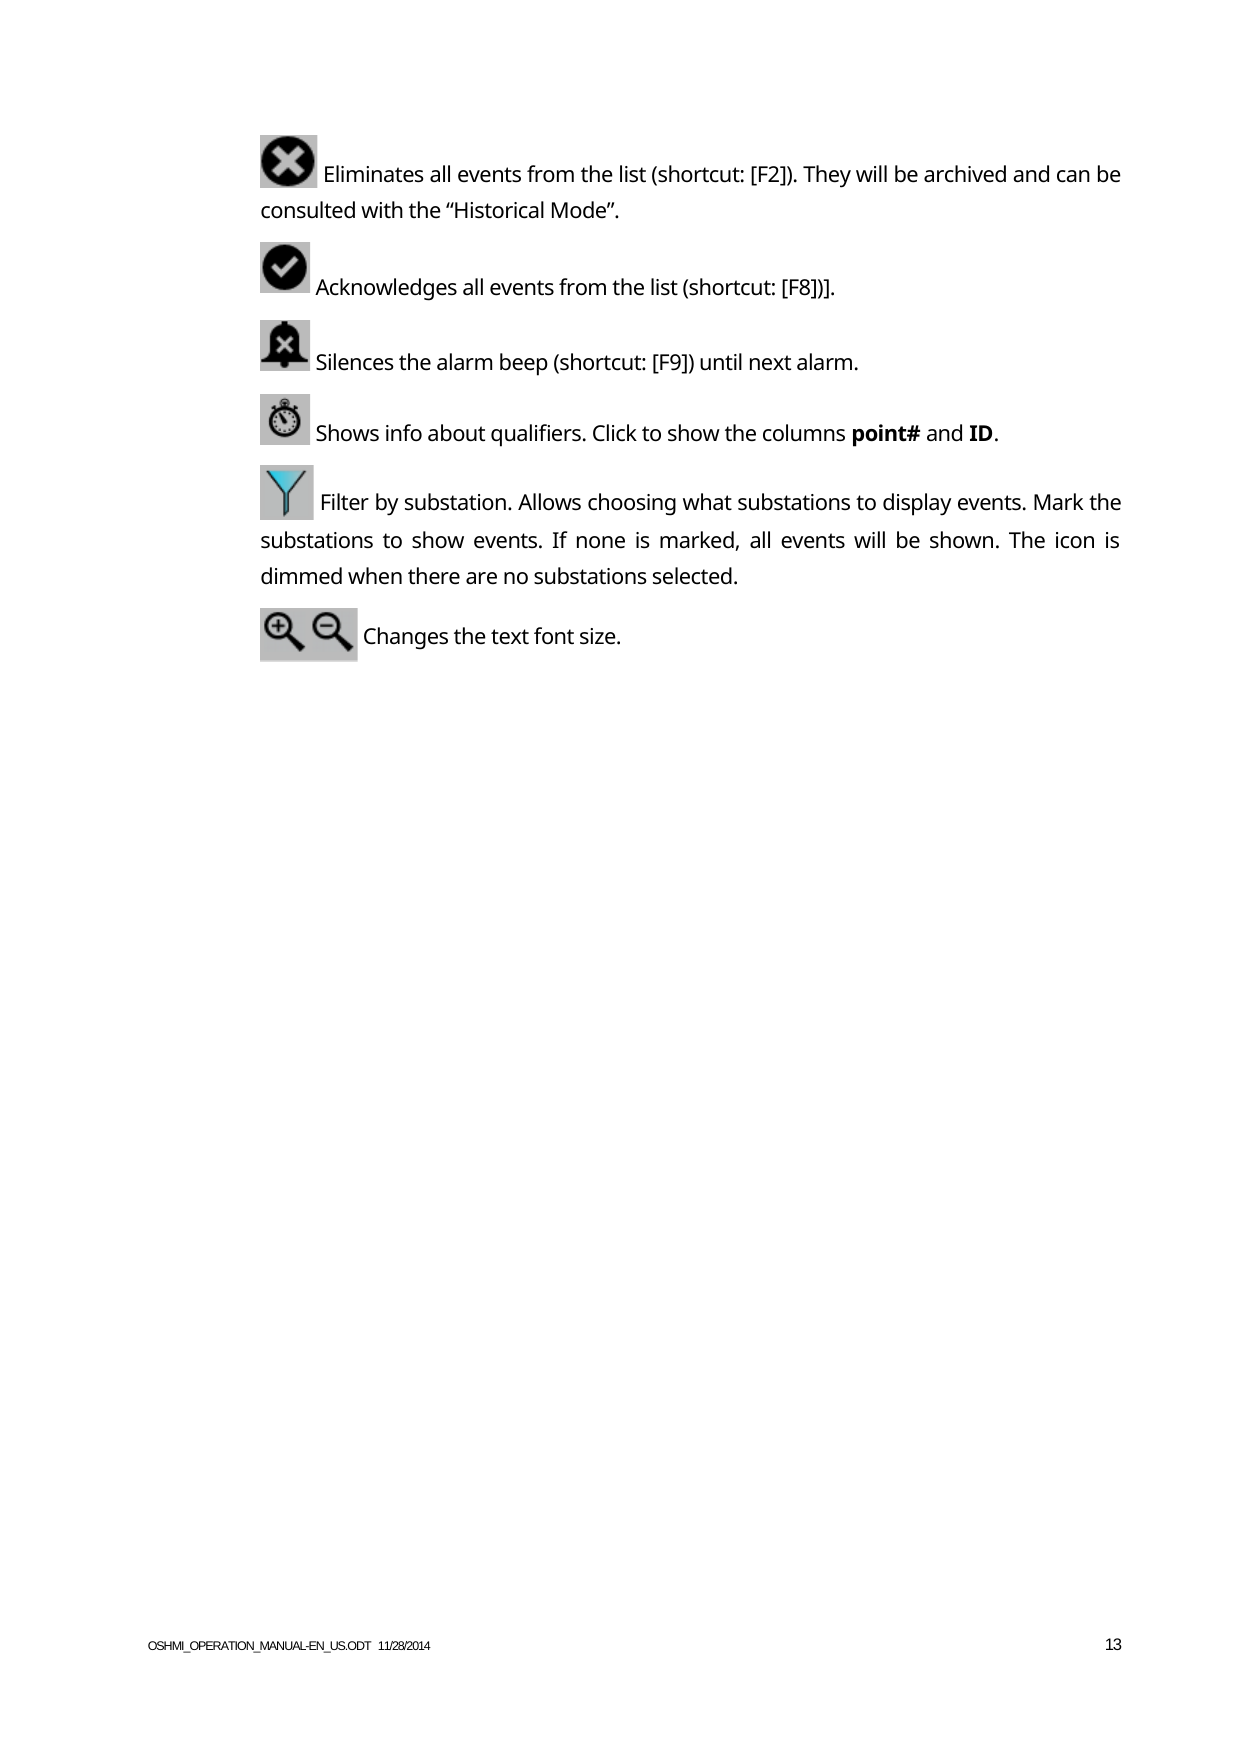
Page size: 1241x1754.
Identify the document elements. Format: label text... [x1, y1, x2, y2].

picture [260, 465, 314, 520]
text Eliminates all events from the list (shortcut: [F2]). They will be archived and can be consulted with the “Historical Mode”. [260, 136, 1122, 225]
text Changes the text font size. [358, 609, 1122, 662]
picture [260, 608, 358, 662]
picture [260, 394, 311, 445]
text Shows info about qualifiers. Click to show the columns point# and ID. [260, 394, 1122, 448]
text Filter by substation. Allows choosing what substations to display events. Mark the substations to show events. If none is marked, all events will be shown. The icon is dimmed when there are no substations selected. [260, 466, 1122, 591]
picture [260, 242, 311, 293]
text Acknowledges all events from the list (shortcut: [F8])]. [260, 243, 1122, 302]
picture [260, 320, 311, 371]
picture [260, 135, 318, 188]
text Silences the alarm beep (shortcut: [F9]) until next alarm. [260, 320, 1122, 376]
